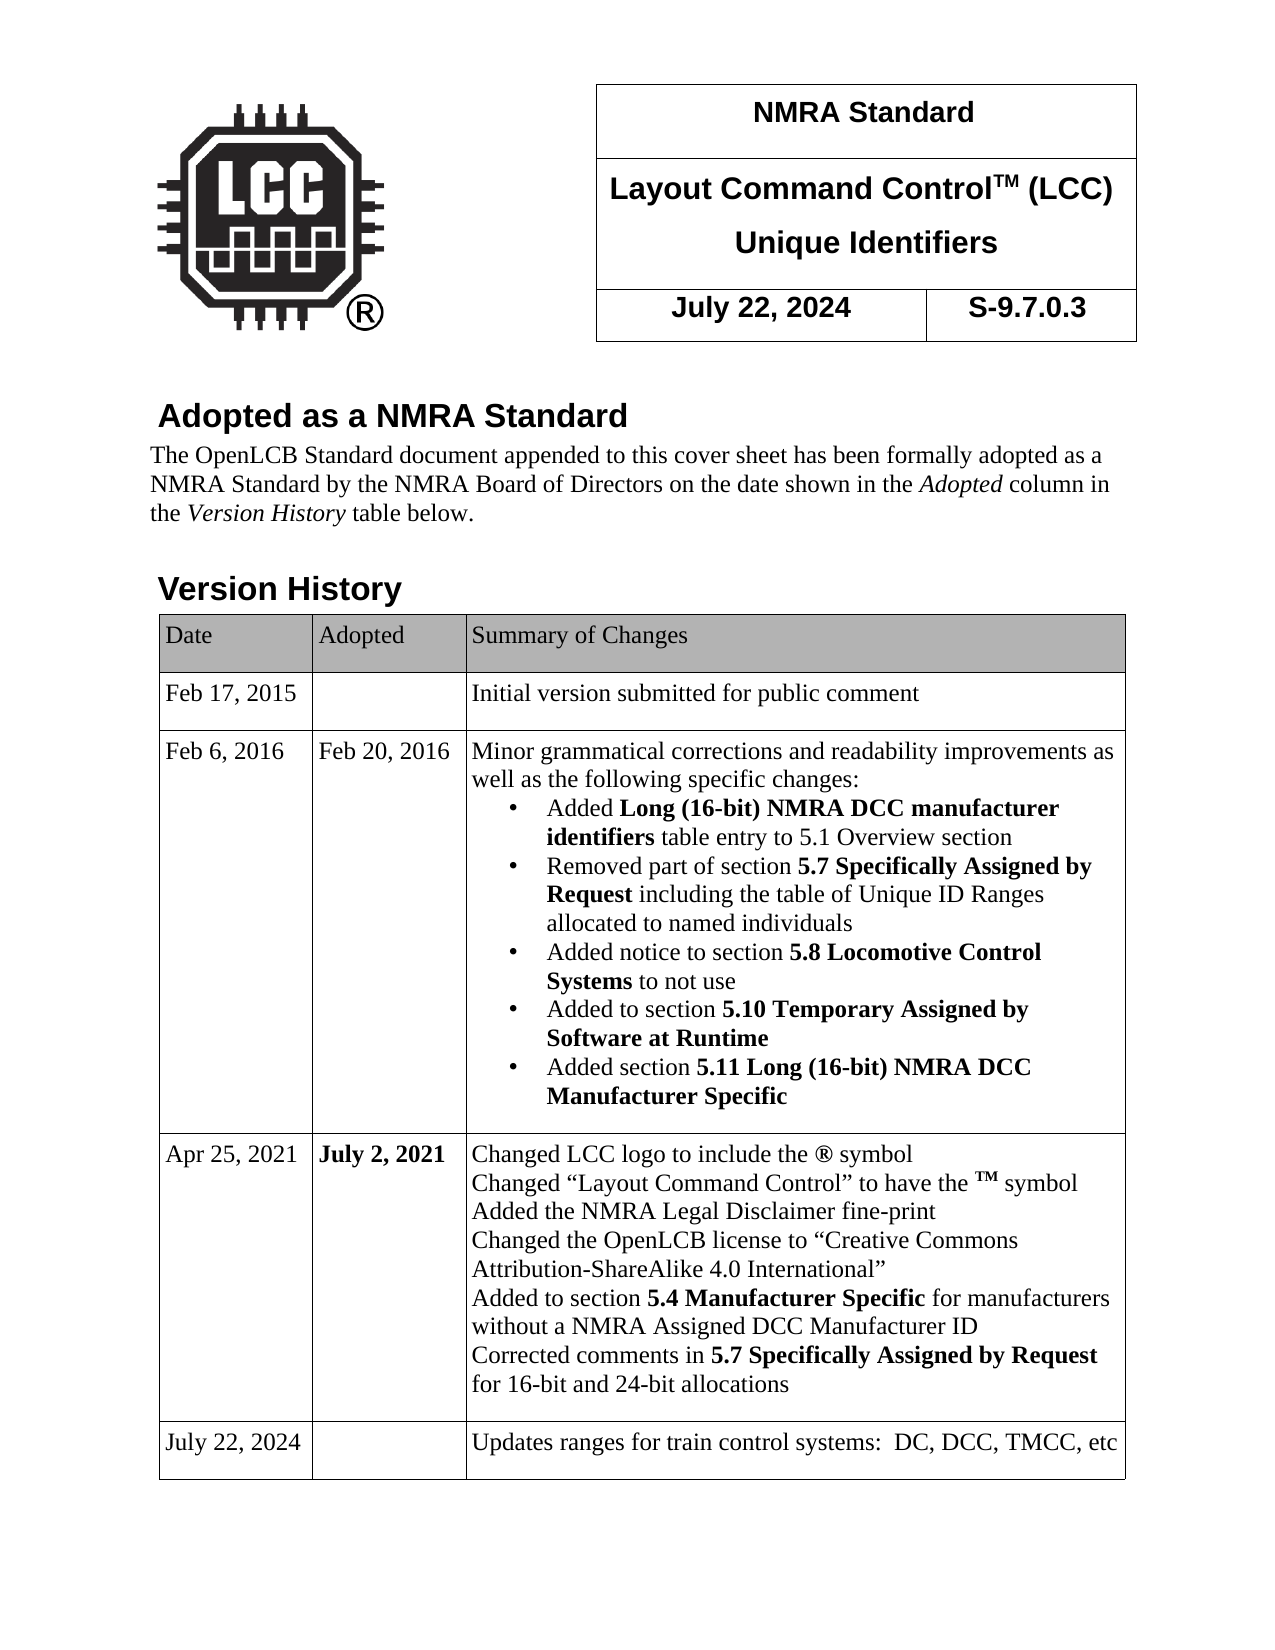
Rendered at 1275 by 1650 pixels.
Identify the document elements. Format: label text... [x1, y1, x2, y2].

picture [138, 85, 405, 347]
table_cell Changed LCC logo to include the ® symbol Changed “Layout Command Control” to have the TM symbol Added the NMRA Legal Disclaimer fine-print Changed the OpenLCB license to “Creative Commons Attribution-ShareAlike 4.0 International” Added to section 5.4 Manufacturer Specific for manufacturers without a NMRA Assigned DCC Manufacturer ID Corrected comments in 5.7 Specifically Assigned by Request for 16-bit and 24-bit allocations [467, 1134, 1125, 1421]
table_cell July 22, 2024 [160, 1422, 312, 1479]
table_cell Feb 17, 2015 [160, 673, 312, 730]
text The OpenLCB Standard document appended to this cover sheet has been formally adopted as a NMRA Standard by the NMRA Board of Directors on the date shown in the Adopted column in the Version History table below. [150, 440, 1125, 527]
table_cell Initial version submitted for public comment [467, 673, 1125, 730]
table_cell Apr 25, 2021 [160, 1134, 312, 1421]
table_cell Minor grammatical corrections and readability improvements as well as the following specific changes: Added Long (16-bit) NMRA DCC manufacturer identifiers table entry to 5.1 Overview section Removed part of section 5.7 Specifically Assigned by Request including the table of Unique ID Ranges allocated to named individuals Added notice to section 5.8 Locomotive Control Systems to not use Added to section 5.10 Temporary Assigned by Software at Runtime Added section 5.11 Long (16-bit) NMRA DCC Manufacturer Specific [467, 731, 1125, 1133]
table_cell Feb 20, 2016 [313, 731, 466, 1133]
table_header Adopted [313, 615, 466, 672]
table_cell [313, 673, 466, 730]
subtitle Adopted as a NMRA Standard [112, 396, 1125, 434]
table_cell July 2, 2021 [313, 1134, 466, 1421]
table_cell Feb 6, 2016 [160, 731, 312, 1133]
table_header Summary of Changes [467, 615, 1125, 672]
table_header Date [160, 615, 312, 672]
table_cell [313, 1422, 466, 1479]
table_cell Updates ranges for train control systems: DC, DCC, TMCC, etc [467, 1422, 1125, 1479]
subtitle Version History [112, 569, 1125, 608]
